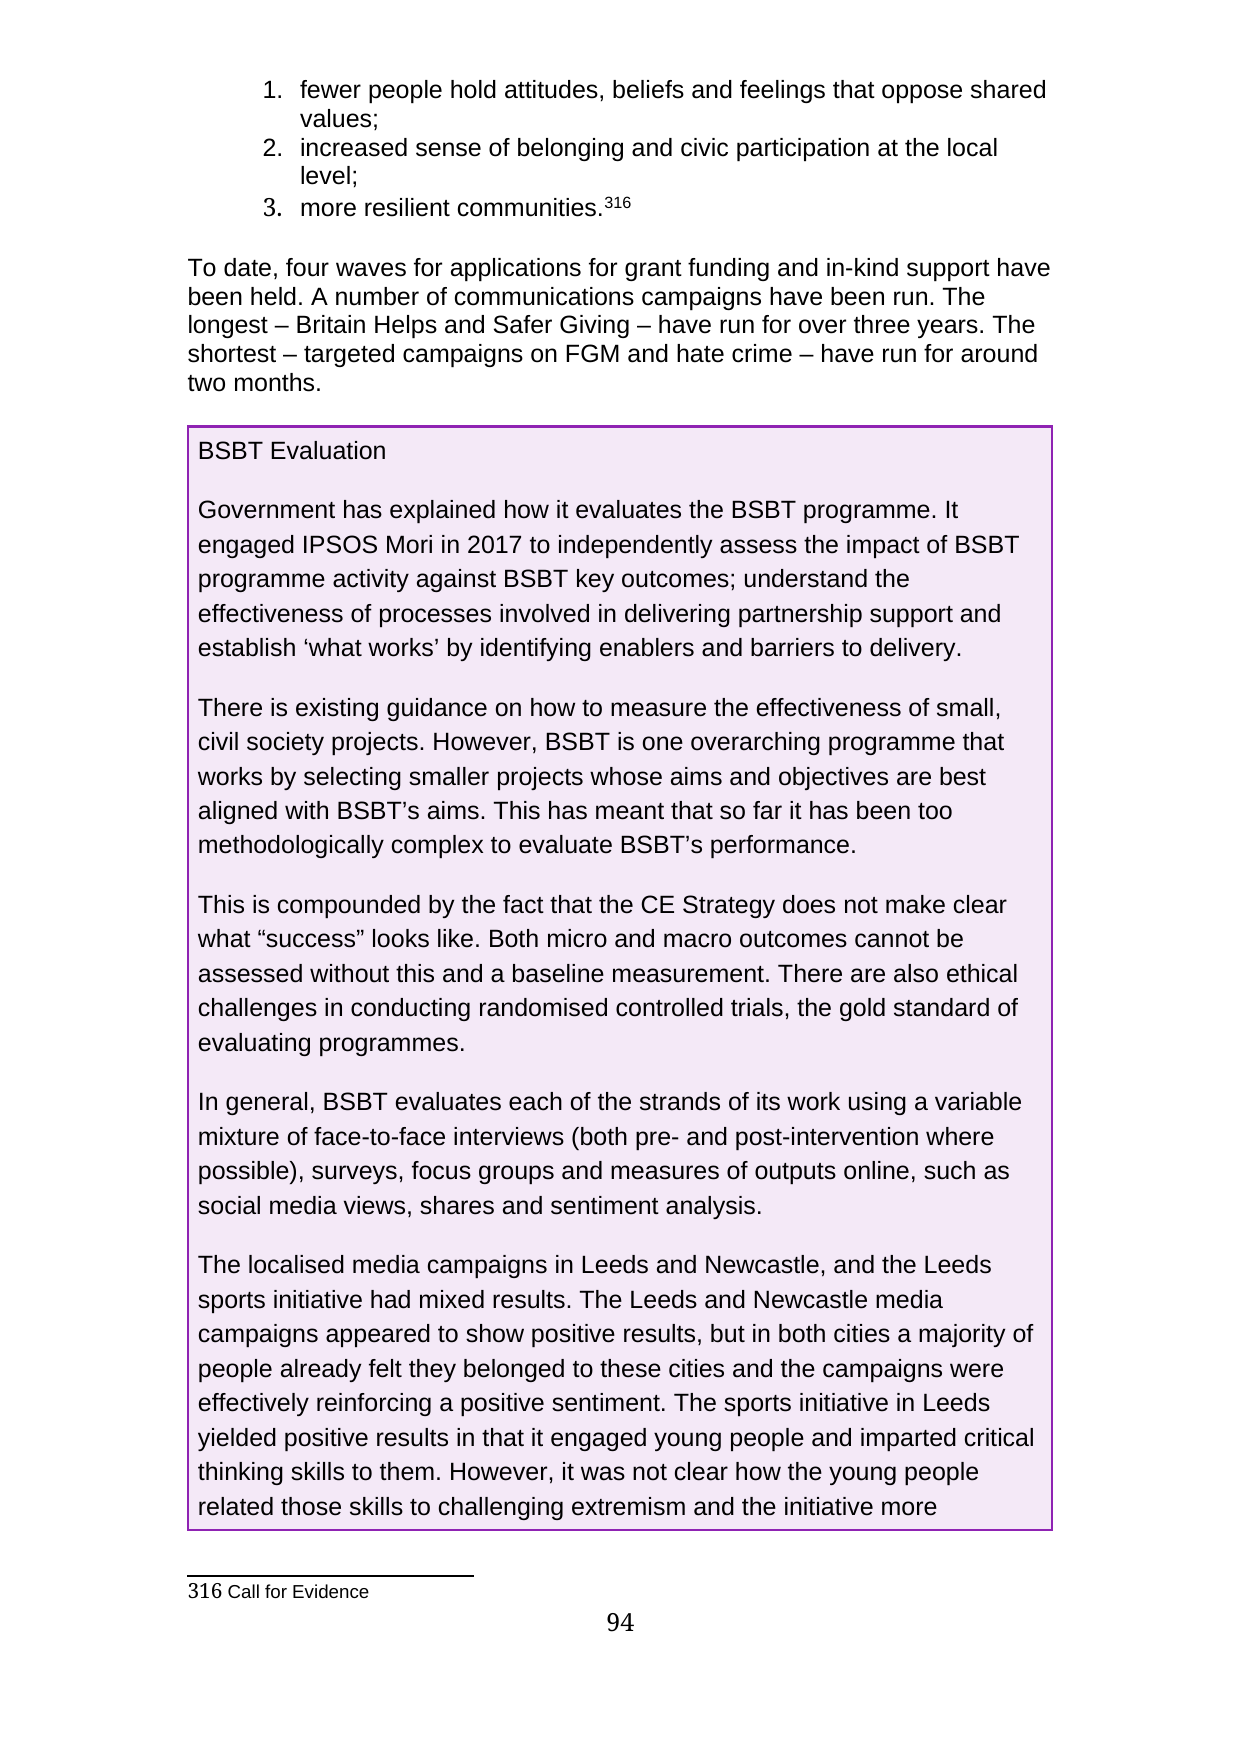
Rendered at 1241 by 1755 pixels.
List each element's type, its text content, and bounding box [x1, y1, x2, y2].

list fewer people hold attitudes, beliefs and feelings that oppose shared values; [262, 75, 1053, 132]
text To date, four waves for applications for grant funding and in-kind support have been held. A number of communications campaigns have been run. The longest – Britain Helps and Safer Giving – have run for over three years. The shortest – targeted campaigns on FGM and hate crime – have run for around two months. [187, 253, 1053, 397]
list more resilient communities. [262, 190, 1053, 224]
text Government has explained how it evaluates the BSBT programme. It engaged IPSOS Mori in 2017 to independently assess the impact of BSBT programme activity against BSBT key outcomes; understand the effectiveness of processes involved in delivering partnership support and establish ‘what works’ by identifying enablers and barriers to delivery. [189, 485, 1051, 662]
list Call for Evidence [187, 1576, 1053, 1604]
text This is compounded by the fact that the CE Strategy does not make clear what “success” looks like. Both micro and macro outcomes cannot be assessed without this and a baseline measurement. There are also ethical challenges in conducting randomised controlled trials, the gold standard of evaluating programmes. [189, 879, 1051, 1057]
text There is existing guidance on how to measure the effectiveness of small, civil society projects. However, BSBT is one overarching programme that works by selecting smaller projects whose aims and objectives are best aligned with BSBT’s aims. This has meant that so far it has been too methodologically complex to evaluate BSBT’s performance. [189, 682, 1051, 859]
text The localised media campaigns in Leeds and Newcastle, and the Leeds sports initiative had mixed results. The Leeds and Newcastle media campaigns appeared to show positive results, but in both cities a majority of people already felt they belonged to these cities and the campaigns were effectively reinforcing a positive sentiment. The sports initiative in Leeds yielded positive results in that it engaged young people and imparted critical thinking skills to them. However, it was not clear how the young people related those skills to challenging extremism and the initiative more [189, 1240, 1051, 1529]
text BSBT Evaluation [189, 428, 1051, 464]
list increased sense of belonging and civic participation at the local level; [262, 132, 1053, 190]
text In general, BSBT evaluates each of the strands of its work using a variable mixture of face-to-face interviews (both pre- and post-intervention where possible), surveys, focus groups and measures of outputs online, such as social media views, shares and sentiment analysis. [189, 1077, 1051, 1219]
